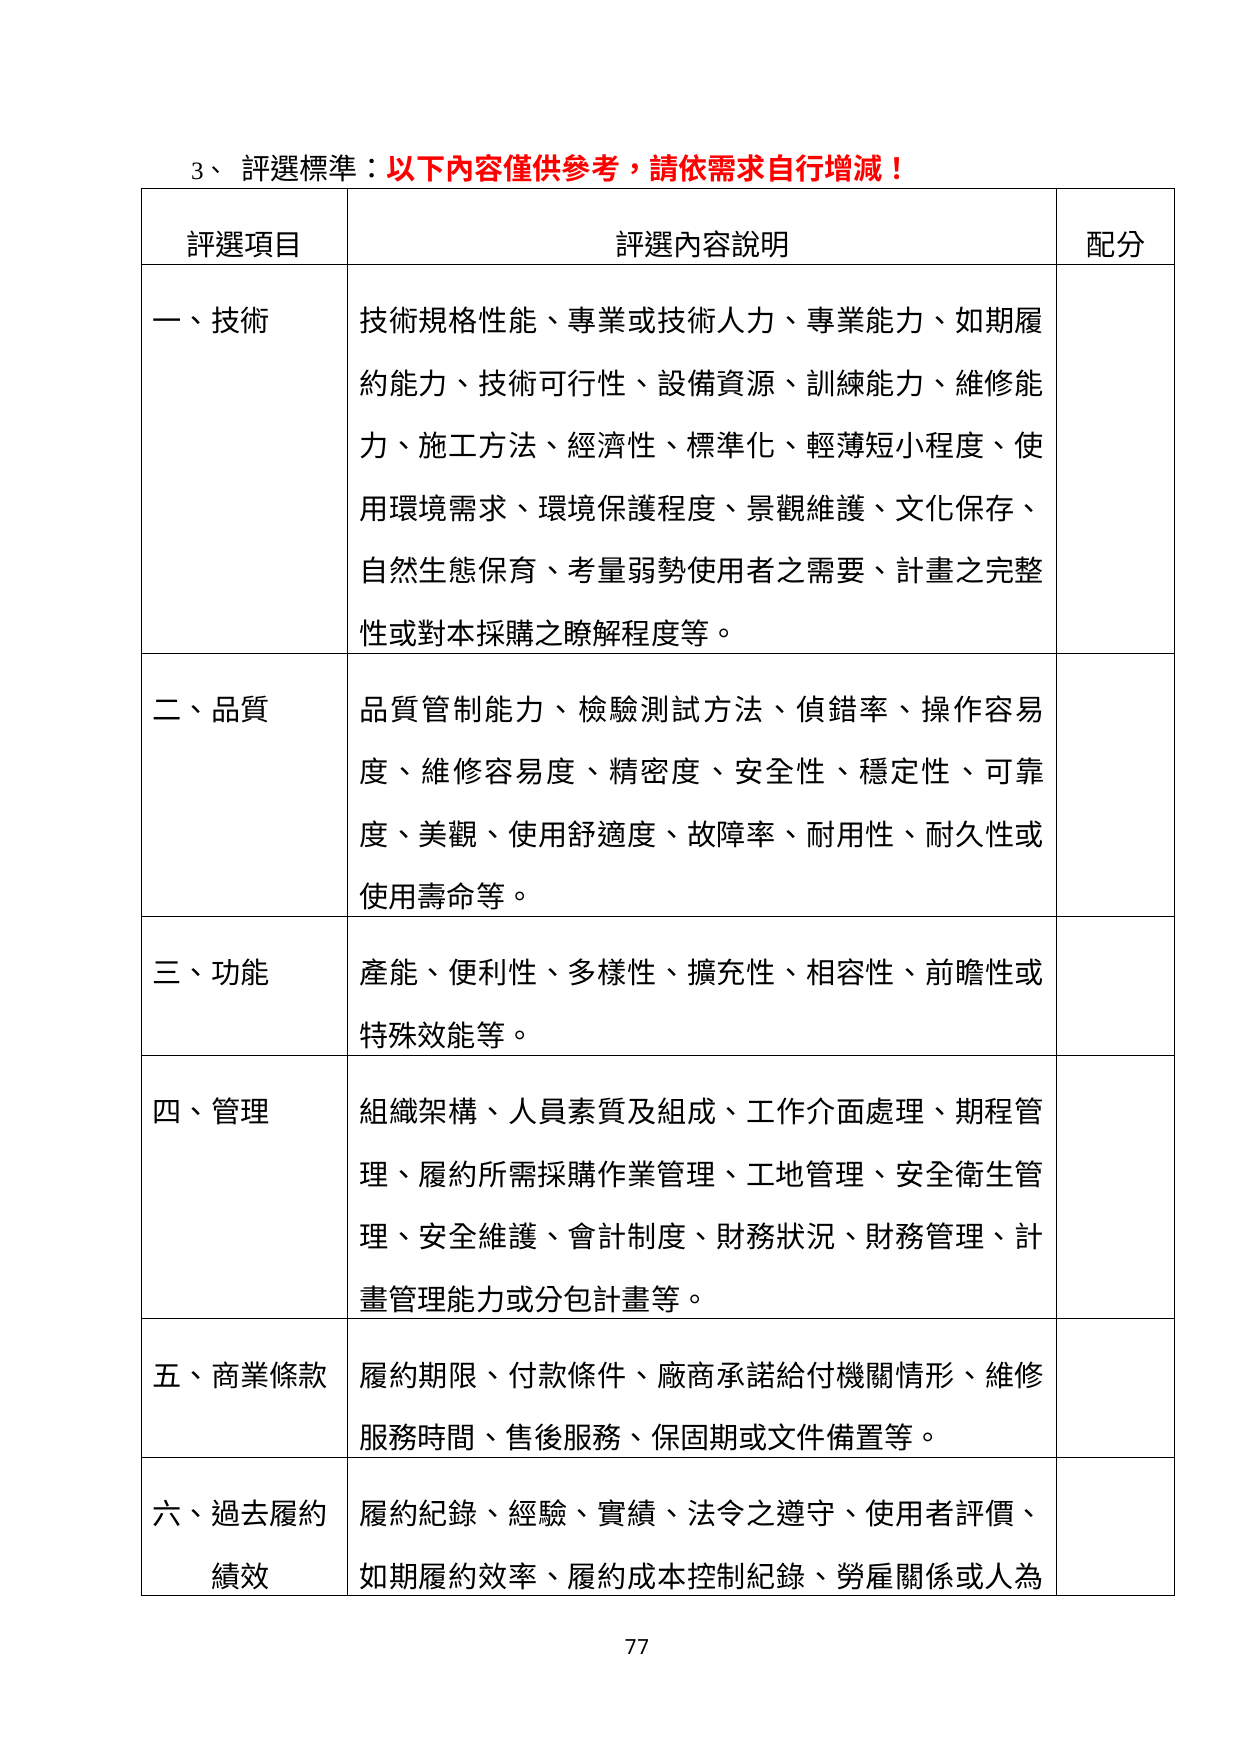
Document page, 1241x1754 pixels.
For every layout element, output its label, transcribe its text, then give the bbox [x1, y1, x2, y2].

table_cell [1057, 1319, 1174, 1457]
table_header 配分 [1057, 189, 1174, 264]
table_cell 產能、便利性、多樣性、擴充性、相容性、前瞻性或特殊效能等。 [348, 917, 1056, 1054]
table_cell 四、管理 [142, 1056, 347, 1318]
table_cell [1057, 654, 1174, 916]
table_cell 品質管制能力、檢驗測試方法、偵錯率、操作容易度、維修容易度、精密度、安全性、穩定性、可靠度、美觀、使用舒適度、故障率、耐用性、耐久性或使用壽命等。 [348, 654, 1056, 916]
table_cell 技術規格性能、專業或技術人力、專業能力、如期履約能力、技術可行性、設備資源、訓練能力、維修能力、施工方法、經濟性、標準化、輕薄短小程度、使用環境需求、環境保護程度、景觀維護、文化保存、自然生態保育、考量弱勢使用者之需要、計畫之完整性或對本採購之瞭解程度等。 [348, 265, 1056, 652]
table_cell [1057, 265, 1174, 652]
table_cell [1057, 1056, 1174, 1318]
table_cell 六、過去履約績效 [142, 1458, 347, 1595]
table_cell 履約期限、付款條件、廠商承諾給付機關情形、維修服務時間、售後服務、保固期或文件備置等。 [348, 1319, 1056, 1457]
table_cell 履約紀錄、經驗、實績、法令之遵守、使用者評價、如期履約效率、履約成本控制紀錄、勞雇關係或人為 [348, 1458, 1056, 1595]
table_cell 組織架構、人員素質及組成、工作介面處理、期程管理、履約所需採購作業管理、工地管理、安全衛生管理、安全維護、會計制度、財務狀況、財務管理、計畫管理能力或分包計畫等。 [348, 1056, 1056, 1318]
table_cell [1057, 1458, 1174, 1595]
table_cell 二、品質 [142, 654, 347, 916]
table_cell [1057, 917, 1174, 1054]
table_cell 三、功能 [142, 917, 347, 1054]
list 評選標準：以下內容僅供參考，請依需求自行增減！ [191, 125, 1110, 188]
table_header 評選項目 [142, 189, 347, 264]
table_header 評選內容說明 [348, 189, 1056, 264]
table_cell 一、技術 [142, 265, 347, 652]
table_cell 五、商業條款 [142, 1319, 347, 1457]
